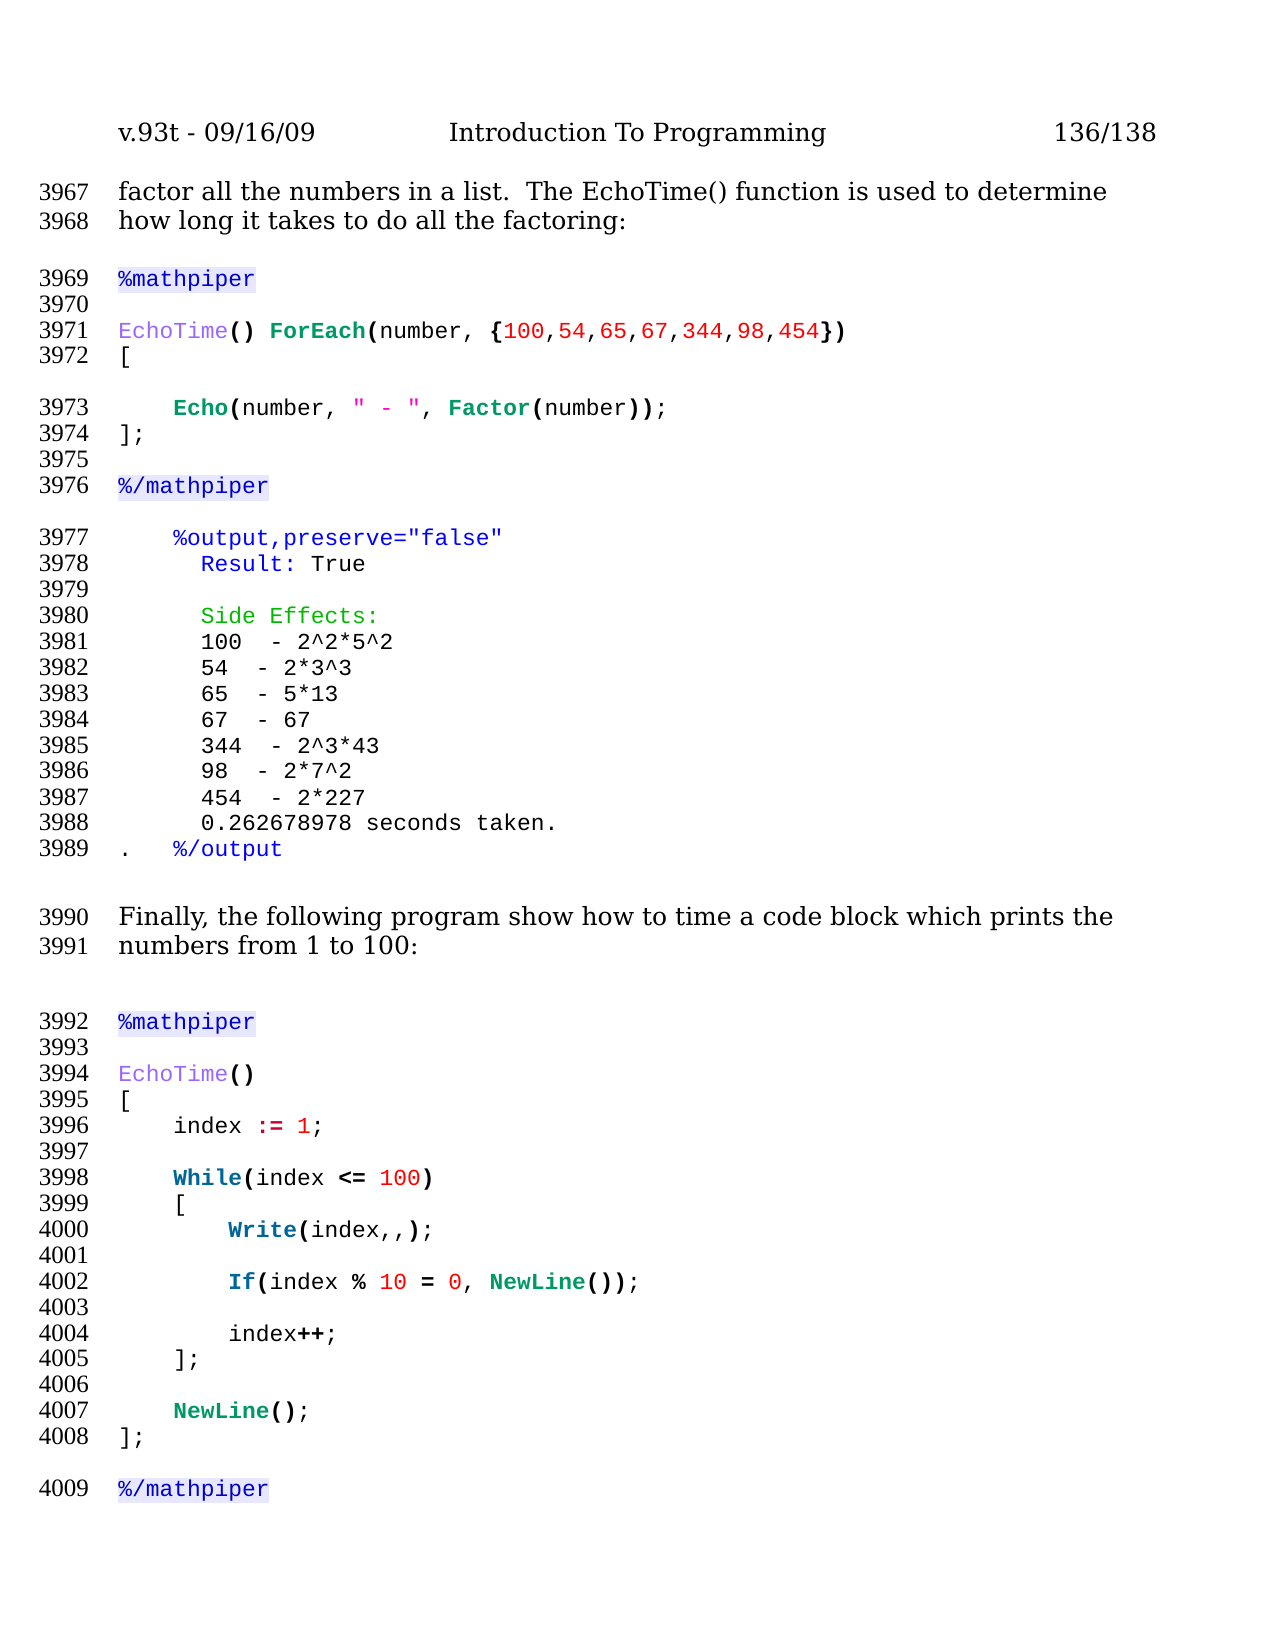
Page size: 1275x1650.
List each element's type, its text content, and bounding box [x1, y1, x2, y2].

text %/mathpiper [118, 474, 1157, 501]
text . %/output [118, 838, 1157, 864]
text ]; [118, 1348, 1157, 1374]
text If(index % 10 = 0, NewLine()); [118, 1270, 1157, 1296]
text Result: True [118, 552, 1157, 578]
text ]; [118, 1426, 1157, 1452]
text [ [118, 1088, 1157, 1114]
text [ [118, 1192, 1157, 1218]
text 67 - 67 [118, 708, 1157, 734]
text 454 - 2*227 [118, 786, 1157, 812]
text index++; [118, 1322, 1157, 1348]
text ]; [118, 423, 1157, 449]
text Finally, the following program show how to time a code block which prints the numbers from 1 to 100: [118, 902, 1157, 960]
text 54 - 2*3^3 [118, 656, 1157, 682]
text %/mathpiper [118, 1477, 1157, 1503]
text factor all the numbers in a list. The EchoTime() function is used to determine how long it takes to do all the factoring: [118, 177, 1157, 235]
text Echo(number, " - ", Factor(number)); [118, 397, 1157, 423]
text Write(index,,); [118, 1218, 1157, 1244]
text EchoTime() ForEach(number, {100,54,65,67,344,98,454}) [118, 319, 1157, 345]
text 344 - 2^3*43 [118, 734, 1157, 760]
text 98 - 2*7^2 [118, 760, 1157, 786]
text EchoTime() [118, 1062, 1157, 1088]
text [ [118, 345, 1157, 371]
text %mathpiper [118, 1011, 1157, 1037]
text index := 1; [118, 1114, 1157, 1140]
text 100 - 2^2*5^2 [118, 630, 1157, 656]
text NewLine(); [118, 1400, 1157, 1426]
text While(index <= 100) [118, 1166, 1157, 1192]
text %mathpiper [118, 267, 1157, 293]
text 65 - 5*13 [118, 682, 1157, 708]
text %output,preserve="false" [118, 526, 1157, 552]
text Side Effects: [118, 604, 1157, 630]
text 0.262678978 seconds taken. [118, 812, 1157, 838]
